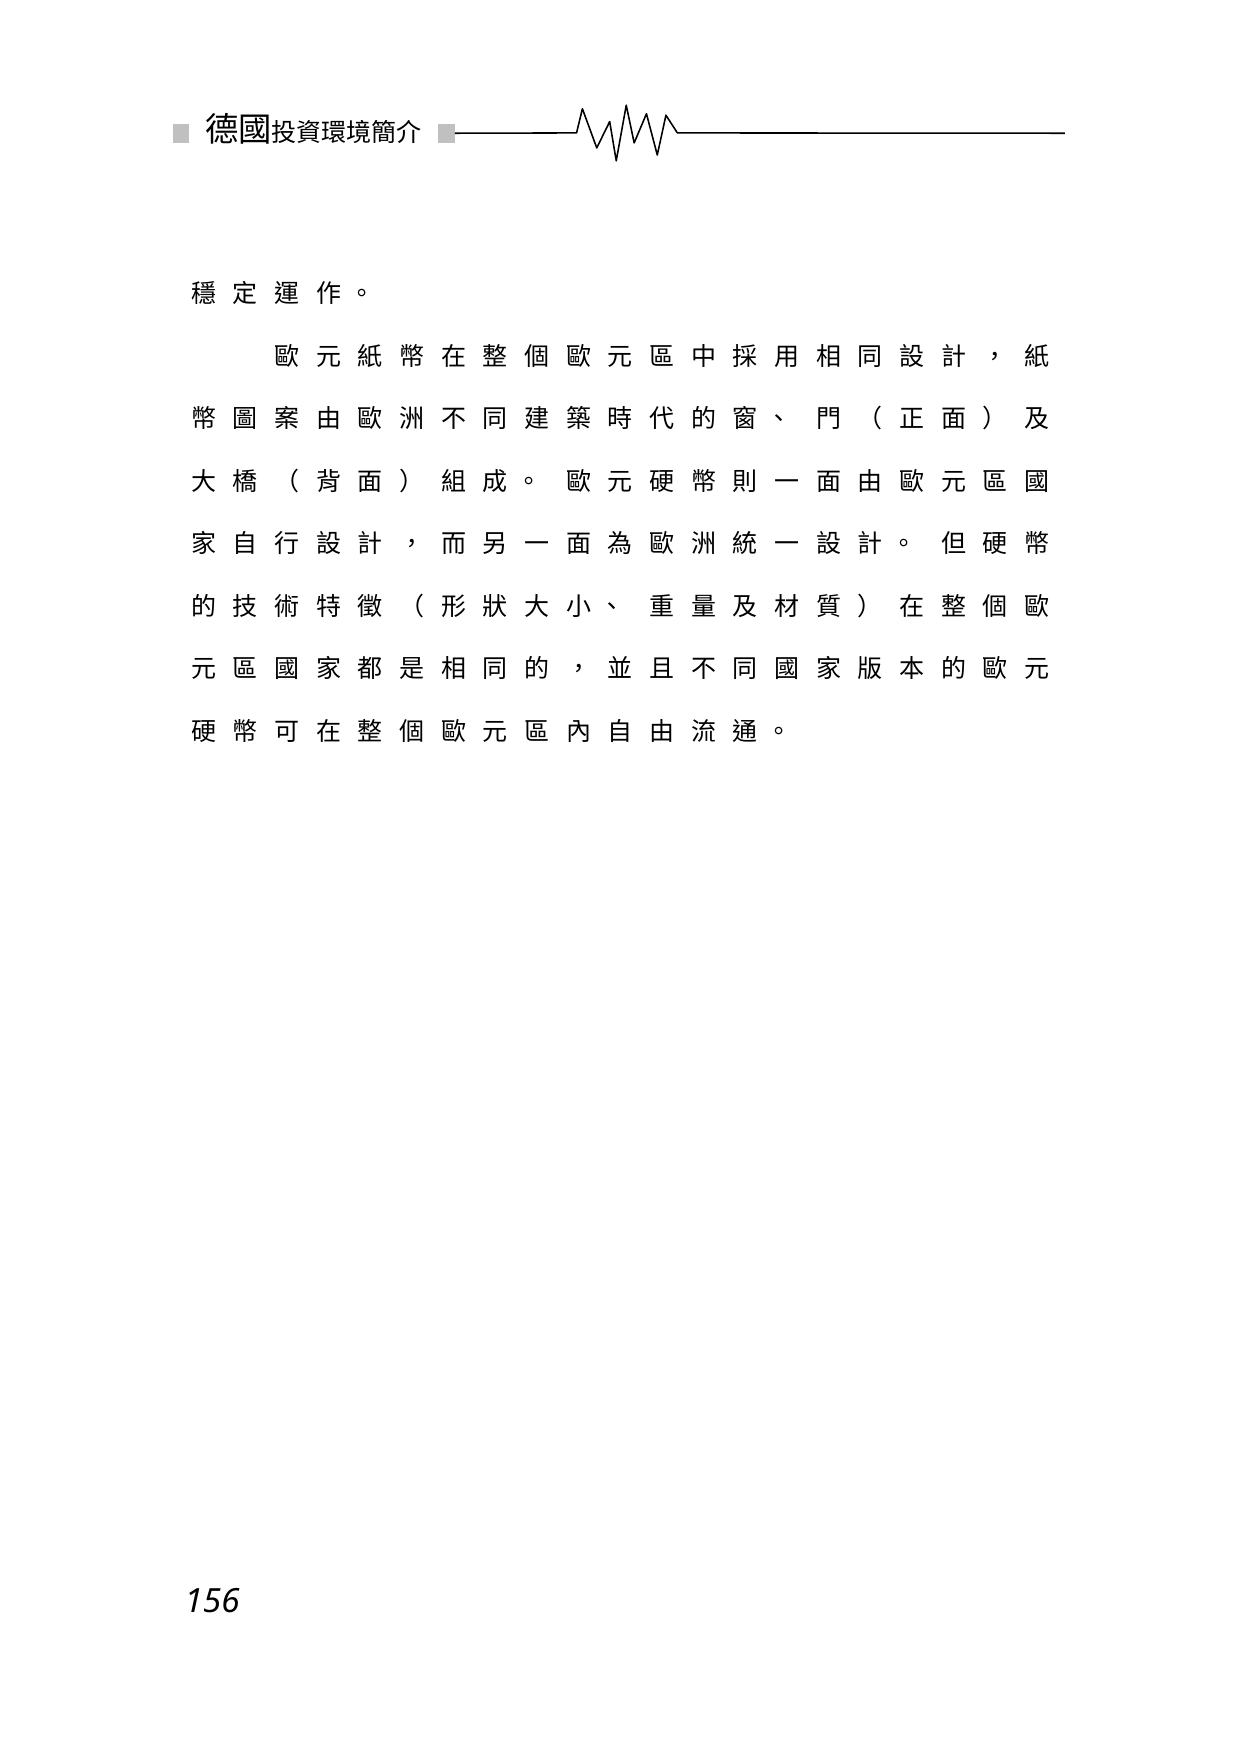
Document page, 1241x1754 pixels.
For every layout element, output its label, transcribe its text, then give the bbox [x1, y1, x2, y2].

text 穩定運作。 [183, 250, 1058, 313]
text 歐元紙幣在整個歐元區中採用相同設計，紙幣圖案由歐洲不同建築時代的窗、門（正面）及大橋（背面）組成。歐元硬幣則一面由歐元區國家自行設計，而另一面為歐洲統一設計。但硬幣的技術特徵（形狀大小、重量及材質）在整個歐元區國家都是相同的，並且不同國家版本的歐元硬幣可在整個歐元區內自由流通。 [183, 313, 1058, 750]
